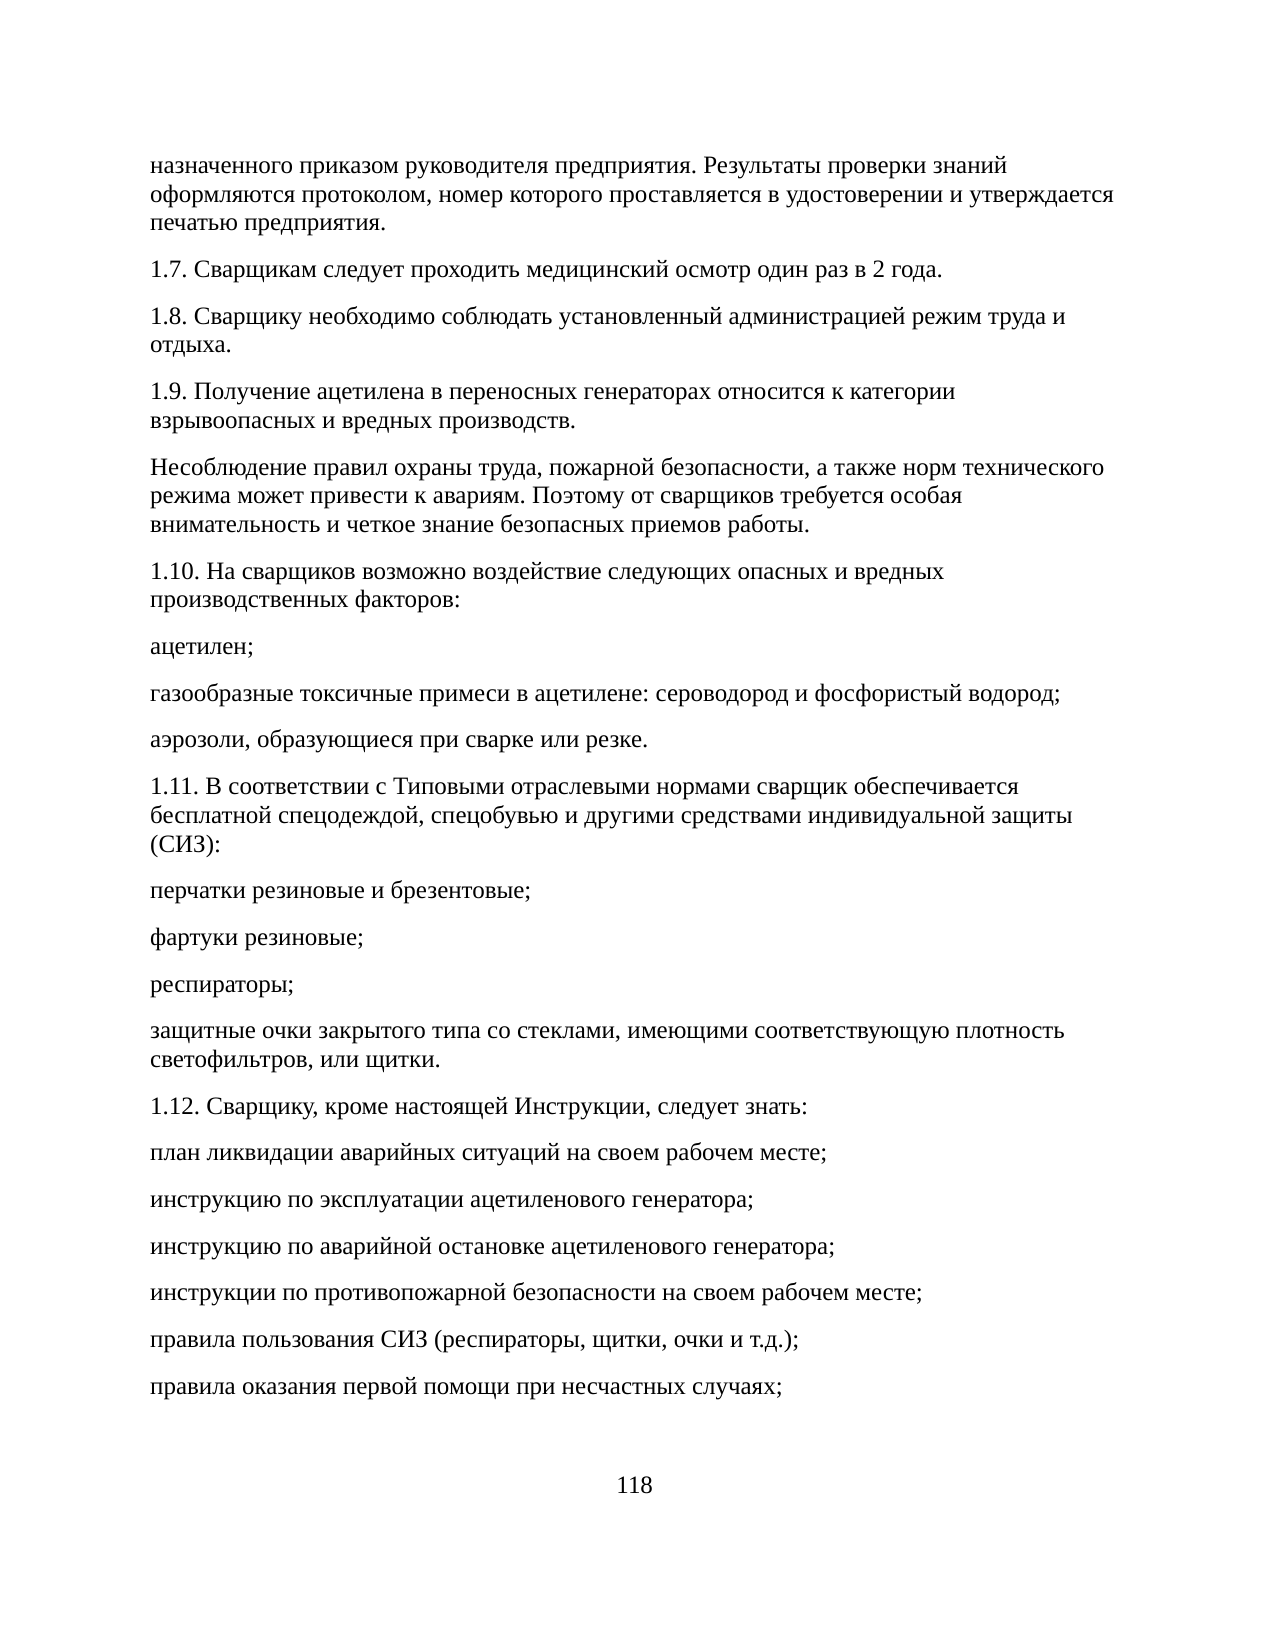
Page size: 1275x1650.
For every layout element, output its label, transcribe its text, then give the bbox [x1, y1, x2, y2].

text ацетилен; [150, 631, 1125, 660]
text фартуки резиновые; [150, 922, 1125, 951]
text перчатки резиновые и брезентовые; [150, 875, 1125, 904]
text инструкцию по аварийной остановке ацетиленового генератора; [150, 1231, 1125, 1259]
text защитные очки закрытого типа со стеклами, имеющими соответствующую плотность светофильтров, или щитки. [150, 1015, 1125, 1073]
text правила оказания первой помощи при несчастных случаях; [150, 1371, 1125, 1399]
text 1.9. Получение ацетилена в переносных генераторах относится к категории взрывоопасных и вредных производств. [150, 376, 1125, 434]
text 1.12. Сварщику, кроме настоящей Инструкции, следует знать: [150, 1091, 1125, 1119]
text инструкции по противопожарной безопасности на своем рабочем месте; [150, 1277, 1125, 1306]
text Несоблюдение правил охраны труда, пожарной безопасности, а также норм технического режима может привести к авариям. Поэтому от сварщиков требуется особая внимательность и четкое знание безопасных приемов работы. [150, 452, 1125, 538]
text респираторы; [150, 969, 1125, 997]
text газообразные токсичные примеси в ацетилене: сероводород и фосфористый водород; [150, 678, 1125, 707]
text назначенного приказом руководителя предприятия. Результаты проверки знаний оформляются протоколом, номер которого проставляется в удостоверении и утверждается печатью предприятия. [150, 150, 1125, 236]
text 1.8. Сварщику необходимо соблюдать установленный администрацией режим труда и отдыха. [150, 301, 1125, 358]
text инструкцию по эксплуатации ацетиленового генератора; [150, 1184, 1125, 1213]
text 1.11. В соответствии с Типовыми отраслевыми нормами сварщик обеспечивается бесплатной спецодеждой, спецобувью и другими средствами индивидуальной защиты (СИЗ): [150, 771, 1125, 857]
text правила пользования СИЗ (респираторы, щитки, очки и т.д.); [150, 1324, 1125, 1353]
text 1.7. Сварщикам следует проходить медицинский осмотр один раз в 2 года. [150, 254, 1125, 283]
text 1.10. На сварщиков возможно воздействие следующих опасных и вредных производственных факторов: [150, 556, 1125, 613]
text аэрозоли, образующиеся при сварке или резке. [150, 724, 1125, 753]
text план ликвидации аварийных ситуаций на своем рабочем месте; [150, 1137, 1125, 1166]
